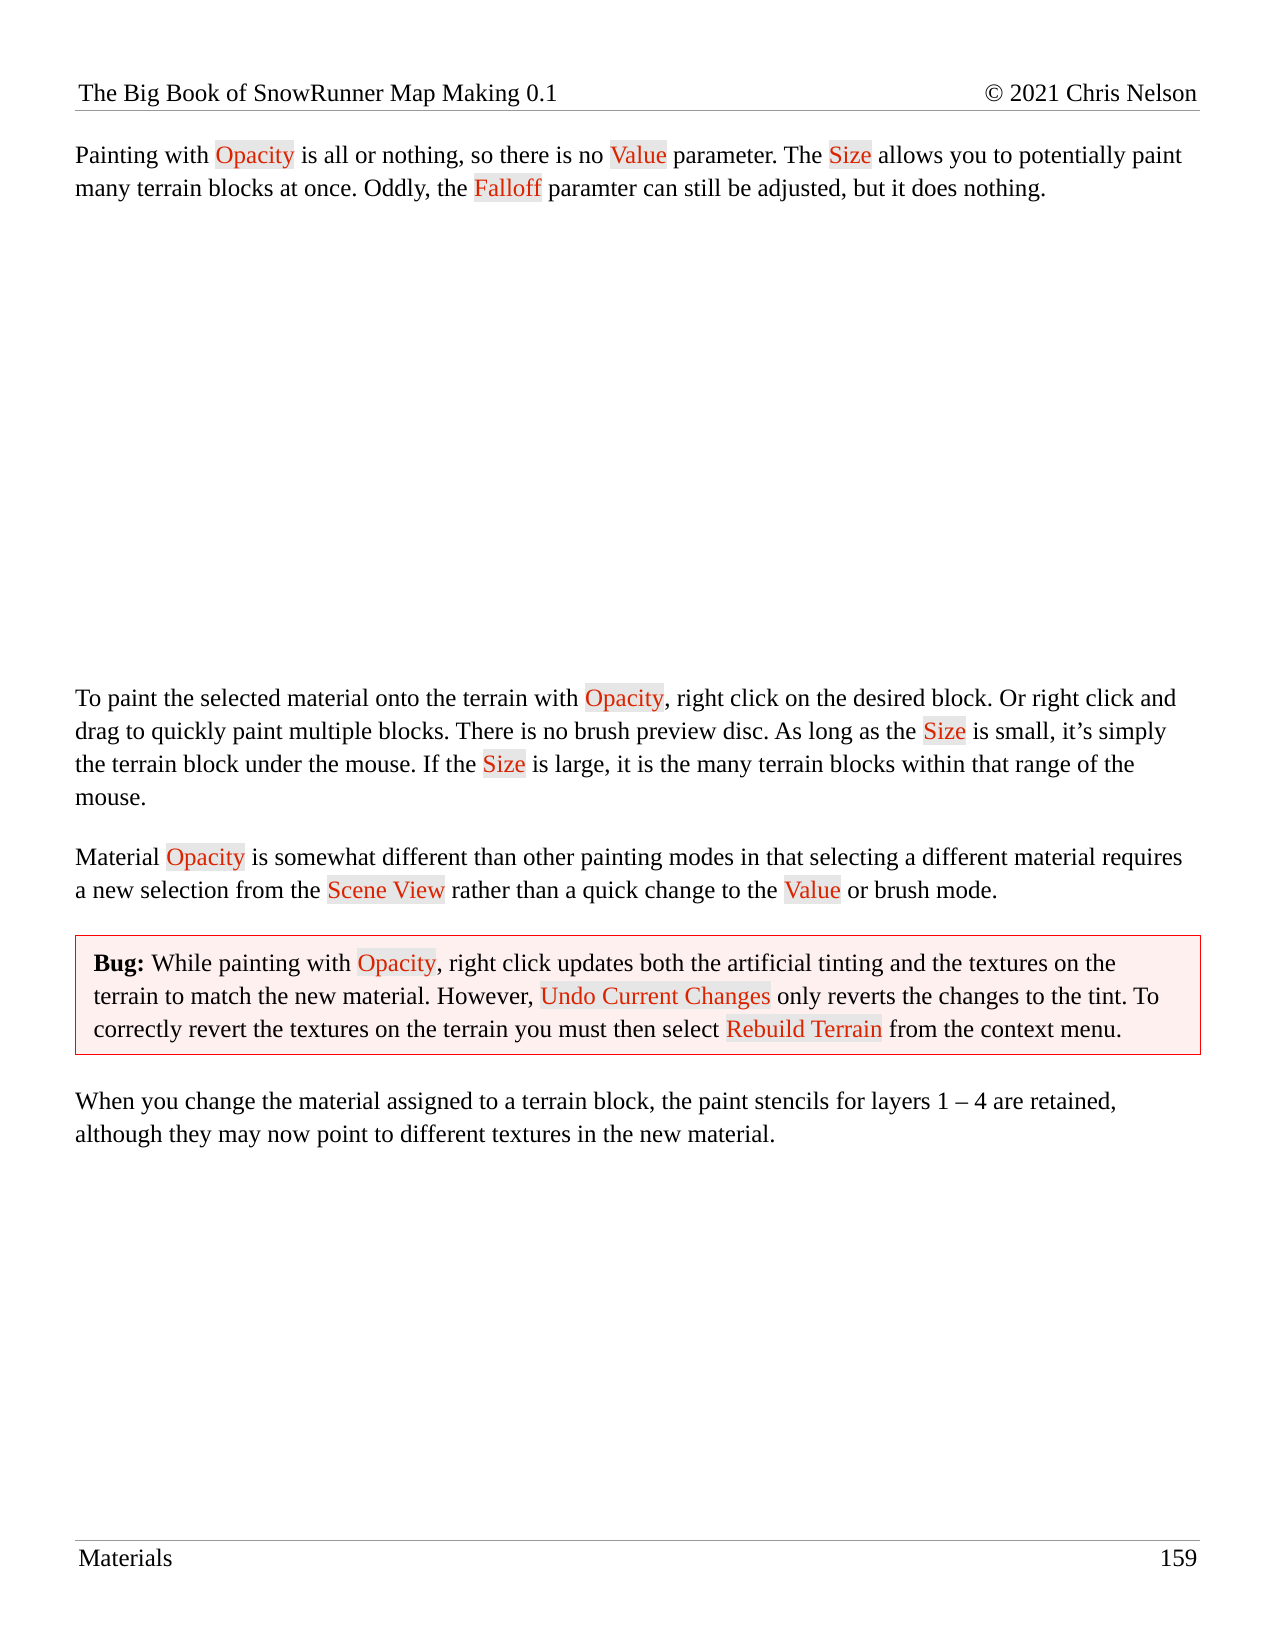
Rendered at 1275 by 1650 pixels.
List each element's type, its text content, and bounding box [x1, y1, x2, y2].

list While painting with Opacity, right click updates both the artificial tinting and the textures on the terrain to match the new material. However, Undo Current Changes only reverts the changes to the tint. To correctly revert the textures on the terrain you must then select Rebuild Terrain from the context menu. [76, 936, 1200, 1054]
text Painting with Opacity is all or nothing, so there is no Value parameter. The Size allows you to potentially paint many terrain blocks at once. Oddly, the Falloff paramter can still be adjusted, but it does nothing. [75, 140, 1200, 202]
text To paint the selected material onto the terrain with Opacity, right click on the desired block. Or right click and drag to quickly paint multiple blocks. There is no brush preview disc. As long as the Size is small, it’s simply the terrain block under the mouse. If the Size is large, it is the many terrain blocks within that range of the mouse. [75, 683, 1200, 811]
text Material Opacity is somewhat different than other painting modes in that selecting a different material requires a new selection from the Scene View rather than a quick change to the Value or brush mode. [75, 842, 1200, 904]
text When you change the material assigned to a terrain block, the paint stencils for layers 1 – 4 are retained, although they may now point to different textures in the new material. [75, 1086, 1200, 1148]
